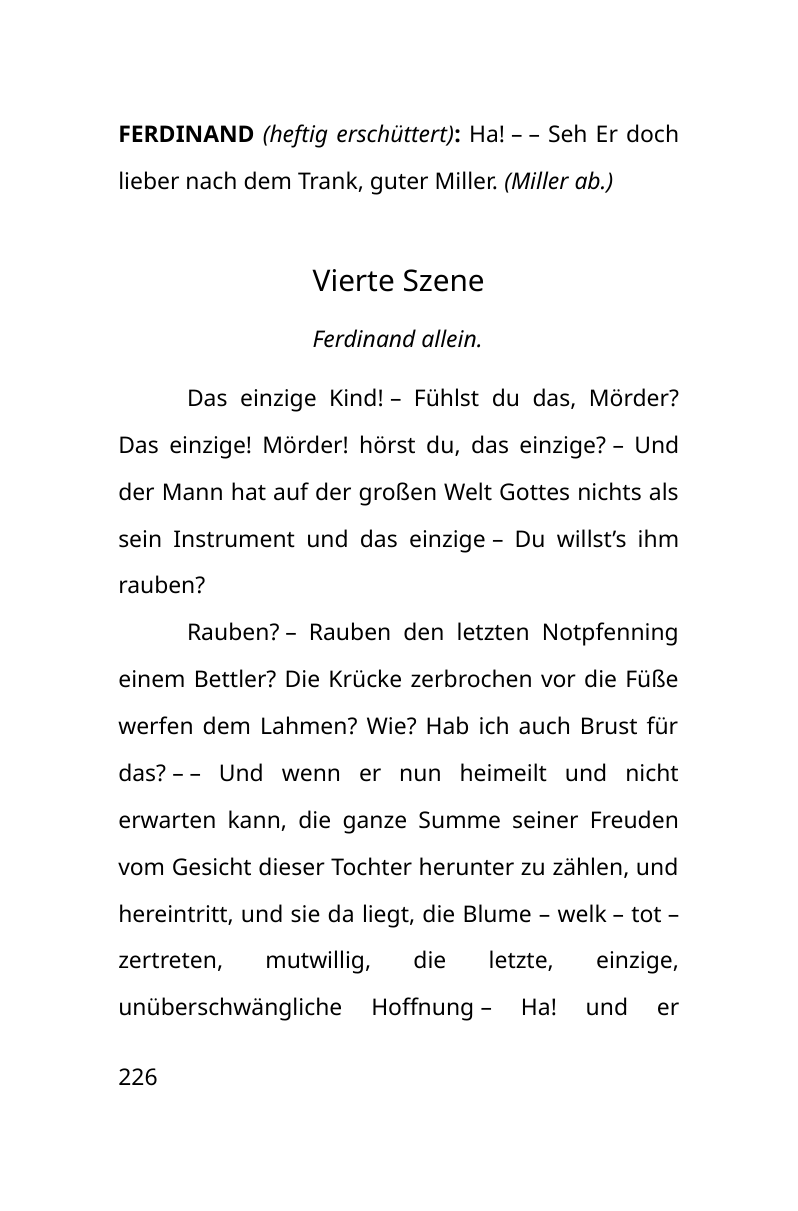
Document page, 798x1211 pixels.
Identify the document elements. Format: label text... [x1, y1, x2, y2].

subtitle Vierte Szene [118, 259, 679, 300]
text Rauben? – Rauben den letzten Notpfenning einem Bettler? Die Krücke zerbrochen vor die Füße werfen dem Lahmen? Wie? Hab ich auch Brust für das? – – Und wenn er nun heimeilt und nicht erwarten kann, die ganze Summe seiner Freuden vom Gesicht dieser Tochter herunter zu zählen, und hereintritt, und sie da liegt, die Blume – welk – tot – zertreten, mutwillig, die letzte, einzige, unüberschwängliche Hoffnung – Ha! und er [118, 616, 679, 1023]
text Ferdinand allein. [118, 323, 679, 354]
text Das einzige Kind! – Fühlst du das, Mörder? Das einzige! Mörder! hörst du, das einzige? – Und der Mann hat auf der großen Welt Gottes nichts als sein Instrument und das einzige – Du willst’s ihm rauben? [118, 382, 679, 601]
text FERDINAND (heftig erschüttert): Ha! – – Seh Er doch lieber nach dem Trank, guter Miller. (Miller ab.) [118, 118, 679, 196]
